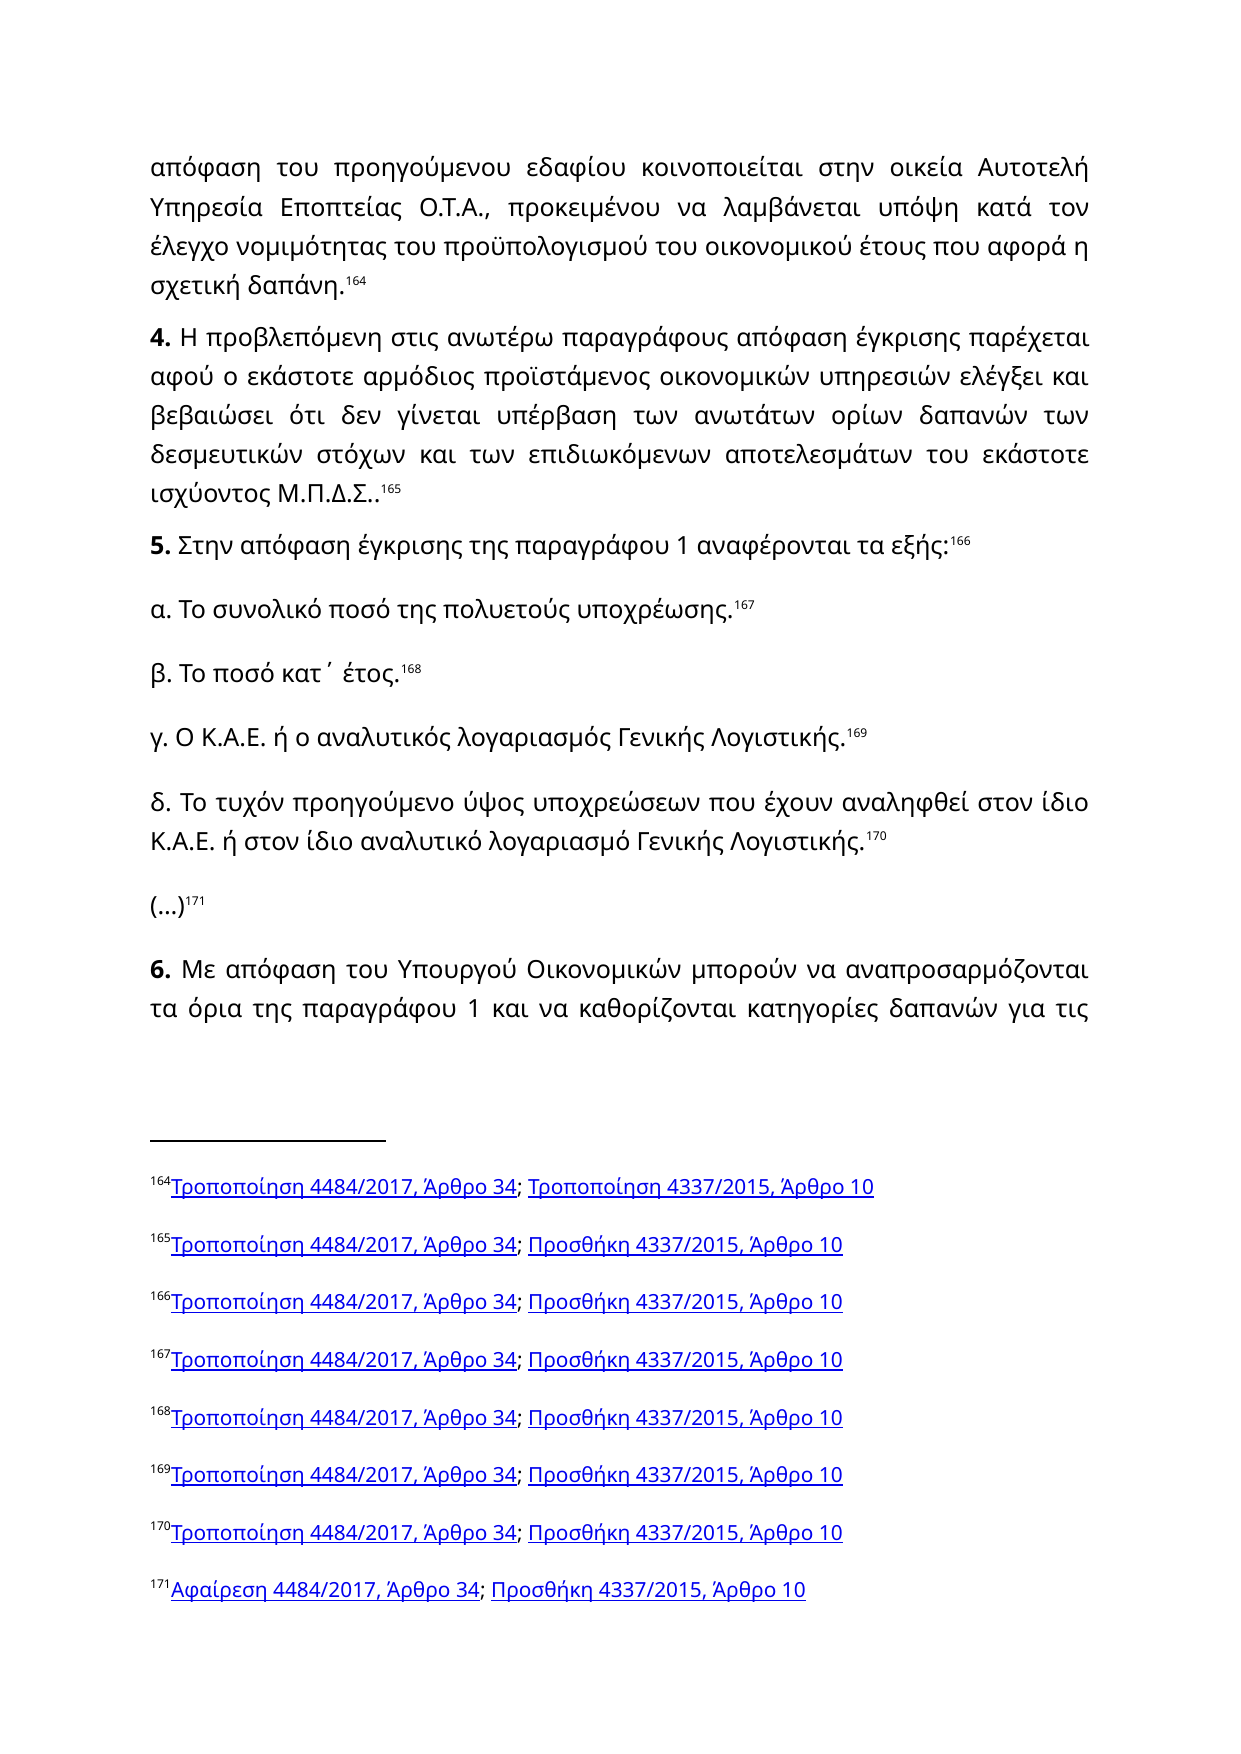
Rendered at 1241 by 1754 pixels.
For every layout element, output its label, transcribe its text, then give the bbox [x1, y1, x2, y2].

text Τροποποίηση 4484/2017, Άρθρο 34; Προσθήκη 4337/2015, Άρθρο 10 [150, 1460, 1090, 1489]
text Τροποποίηση 4484/2017, Άρθρο 34; Προσθήκη 4337/2015, Άρθρο 10 [150, 1287, 1090, 1316]
text δ. Το τυχόν προηγούµενο ύψος υποχρεώσεων που έχουν αναληφθεί στον ίδιο Κ.Α.Ε. ή στον ίδιο αναλυτικό λογαριασµό Γενικής Λογιστικής. [150, 784, 1090, 857]
text 4. Η προβλεπόµενη στις ανωτέρω παραγράφους απόφαση έγκρισης παρέχεται αφού ο εκάστοτε αρµόδιος προϊστάµενος οικονοµικών υπηρεσιών ελέγξει και βεβαιώσει ότι δεν γίνεται υπέρβαση των ανωτάτων ορίων δαπανών των δεσµευτικών στόχων και των επιδιωκόµενων αποτελεσµάτων του εκάστοτε ισχύοντος Μ.Π.Δ.Σ.. [150, 319, 1090, 510]
text Τροποποίηση 4484/2017, Άρθρο 34; Προσθήκη 4337/2015, Άρθρο 10 [150, 1230, 1090, 1258]
text Τροποποίηση 4484/2017, Άρθρο 34; Προσθήκη 4337/2015, Άρθρο 10 [150, 1345, 1090, 1373]
text 6. Με απόφαση του Υπουργού Οικονοµικών µπορούν να αναπροσαρµόζονται τα όρια της παραγράφου 1 και να καθορίζονται κατηγορίες δαπανών για τις [150, 952, 1090, 1025]
text Τροποποίηση 4484/2017, Άρθρο 34; Προσθήκη 4337/2015, Άρθρο 10 [150, 1403, 1090, 1431]
text απόφαση του προηγούµενου εδαφίου κοινοποιείται στην οικεία Αυτοτελή Υπηρεσία Εποπτείας Ο.Τ.Α., προκειµένου να λαµβάνεται υπόψη κατά τον έλεγχο νοµιµότητας του προϋπολογισµού του οικονοµικού έτους που αφορά η σχετική δαπάνη. [150, 150, 1090, 302]
text Αφαίρεση 4484/2017, Άρθρο 34; Προσθήκη 4337/2015, Άρθρο 10 [150, 1576, 1090, 1604]
text β. Το ποσό κατ΄ έτος. [150, 656, 1090, 690]
text Τροποποίηση 4484/2017, Άρθρο 34; Προσθήκη 4337/2015, Άρθρο 10 [150, 1518, 1090, 1546]
text α. Το συνολικό ποσό της πολυετούς υποχρέωσης. [150, 592, 1090, 626]
text Τροποποίηση 4484/2017, Άρθρο 34; Τροποποίηση 4337/2015, Άρθρο 10 [150, 1172, 1090, 1201]
text γ. Ο Κ.Α.Ε. ή ο αναλυτικός λογαριασµός Γενικής Λογιστικής. [150, 720, 1090, 754]
text 5. Στην απόφαση έγκρισης της παραγράφου 1 αναφέρονται τα εξής: [150, 527, 1090, 562]
text (…) [150, 887, 1090, 922]
